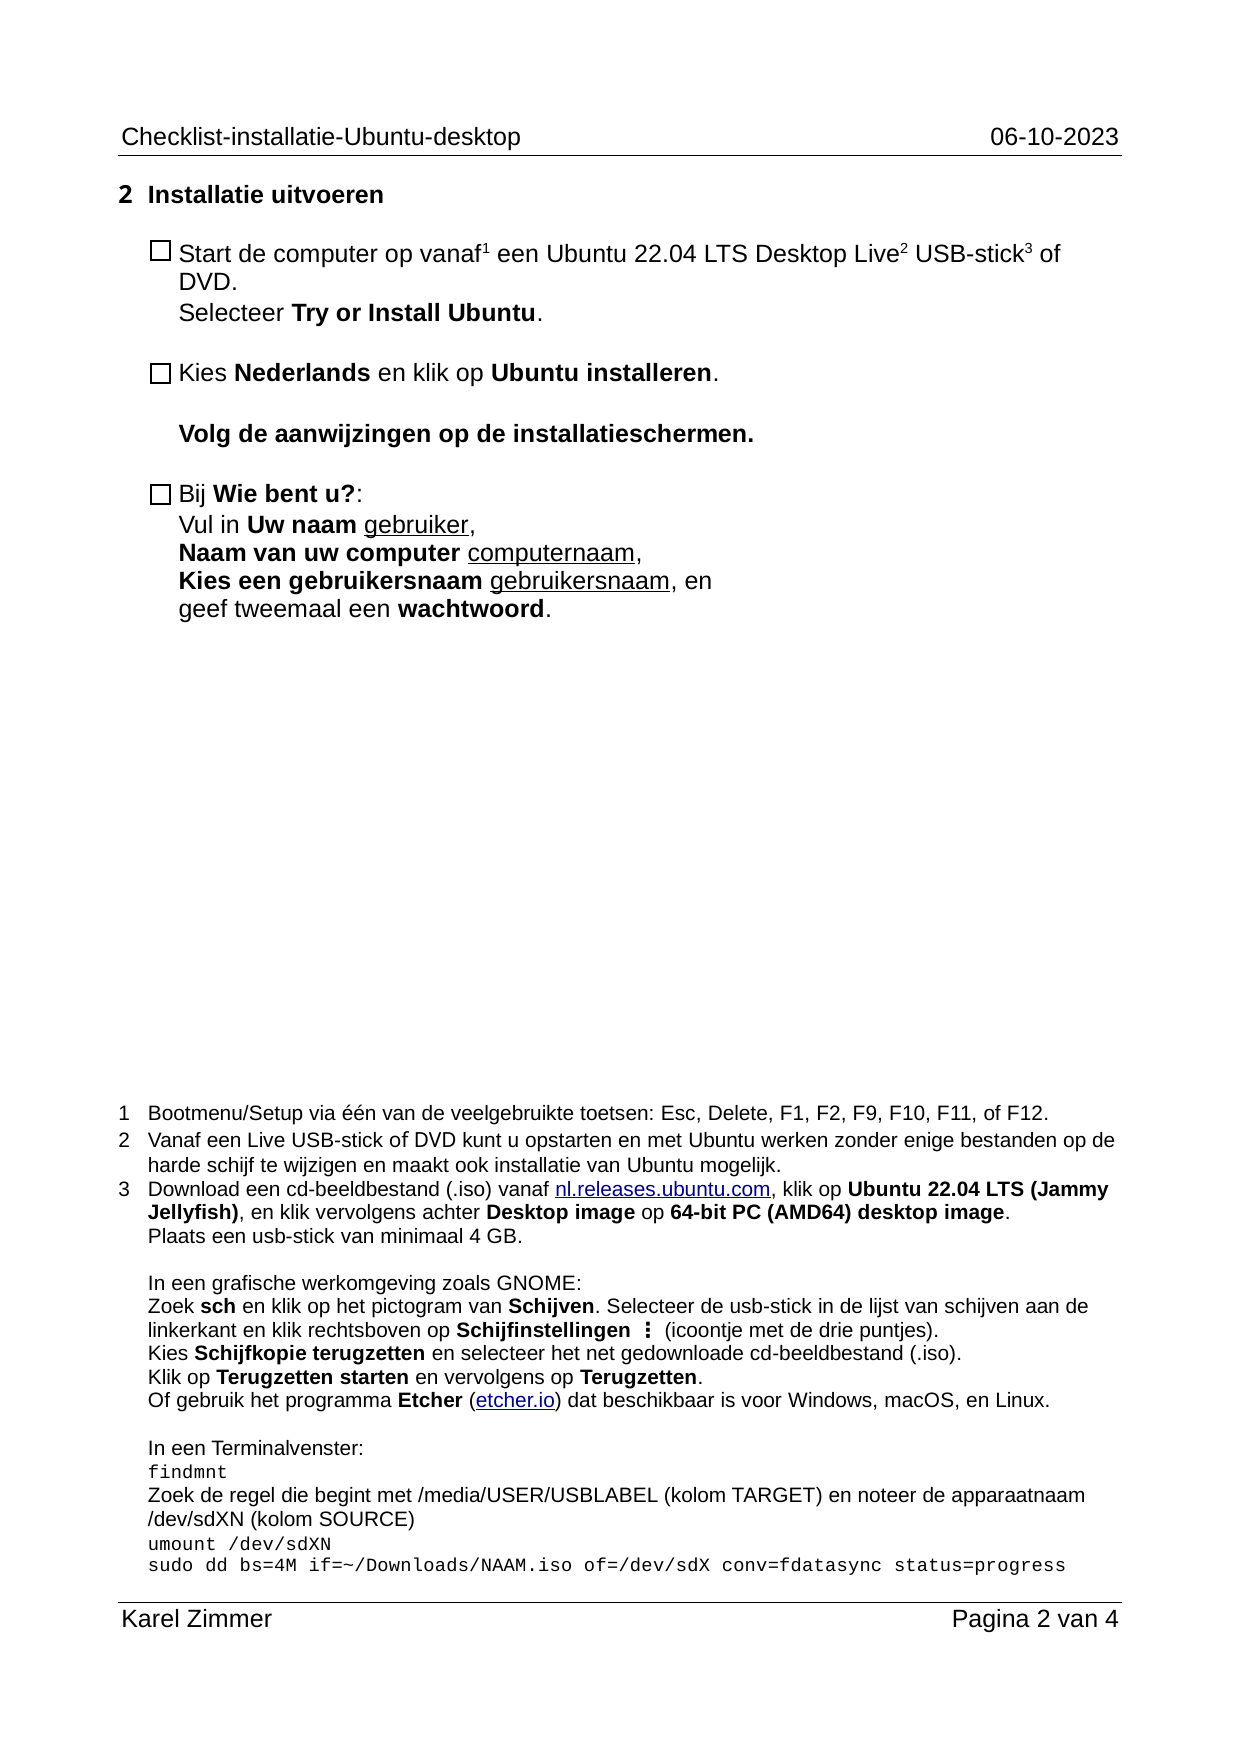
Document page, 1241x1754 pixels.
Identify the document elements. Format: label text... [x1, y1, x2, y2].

table_cell Volg de aanwijzingen op de installatieschermen. [177, 419, 1122, 449]
table_cell [118, 419, 142, 449]
table_cell Selecteer Try or Install Ubuntu. [177, 298, 1122, 328]
table_cell [118, 298, 142, 328]
table_cell [142, 510, 177, 624]
table_cell [118, 358, 142, 388]
table_cell Kies Nederlands en klik op Ubuntu installeren. [177, 358, 1122, 388]
table_cell [142, 479, 177, 509]
table_cell [142, 328, 177, 358]
table_cell [142, 298, 177, 328]
table_cell [142, 419, 177, 449]
table_cell [177, 328, 1122, 358]
table_cell [142, 358, 177, 388]
table_header [142, 239, 177, 297]
table_cell [142, 449, 177, 479]
table_header [118, 239, 142, 297]
table_cell Vul in Uw naam gebruiker, Naam van uw computer computernaam, Kies een gebruikersnaam gebruikersnaam, en geef tweemaal een wachtwoord. [177, 510, 1122, 624]
table_cell [177, 388, 1122, 419]
table_cell [118, 479, 142, 509]
table_cell [142, 388, 177, 419]
table_cell Bij Wie bent u?: [177, 479, 1122, 509]
table_cell [118, 449, 142, 479]
table_cell [118, 510, 142, 624]
list Installatie uitvoeren [118, 177, 1122, 211]
table_cell [118, 388, 142, 419]
table_header Start de computer op vanaf een Ubuntu 22.04 LTS Desktop Live USB-stick of DVD. [177, 239, 1122, 297]
table_cell [177, 449, 1122, 479]
table_cell [118, 328, 142, 358]
